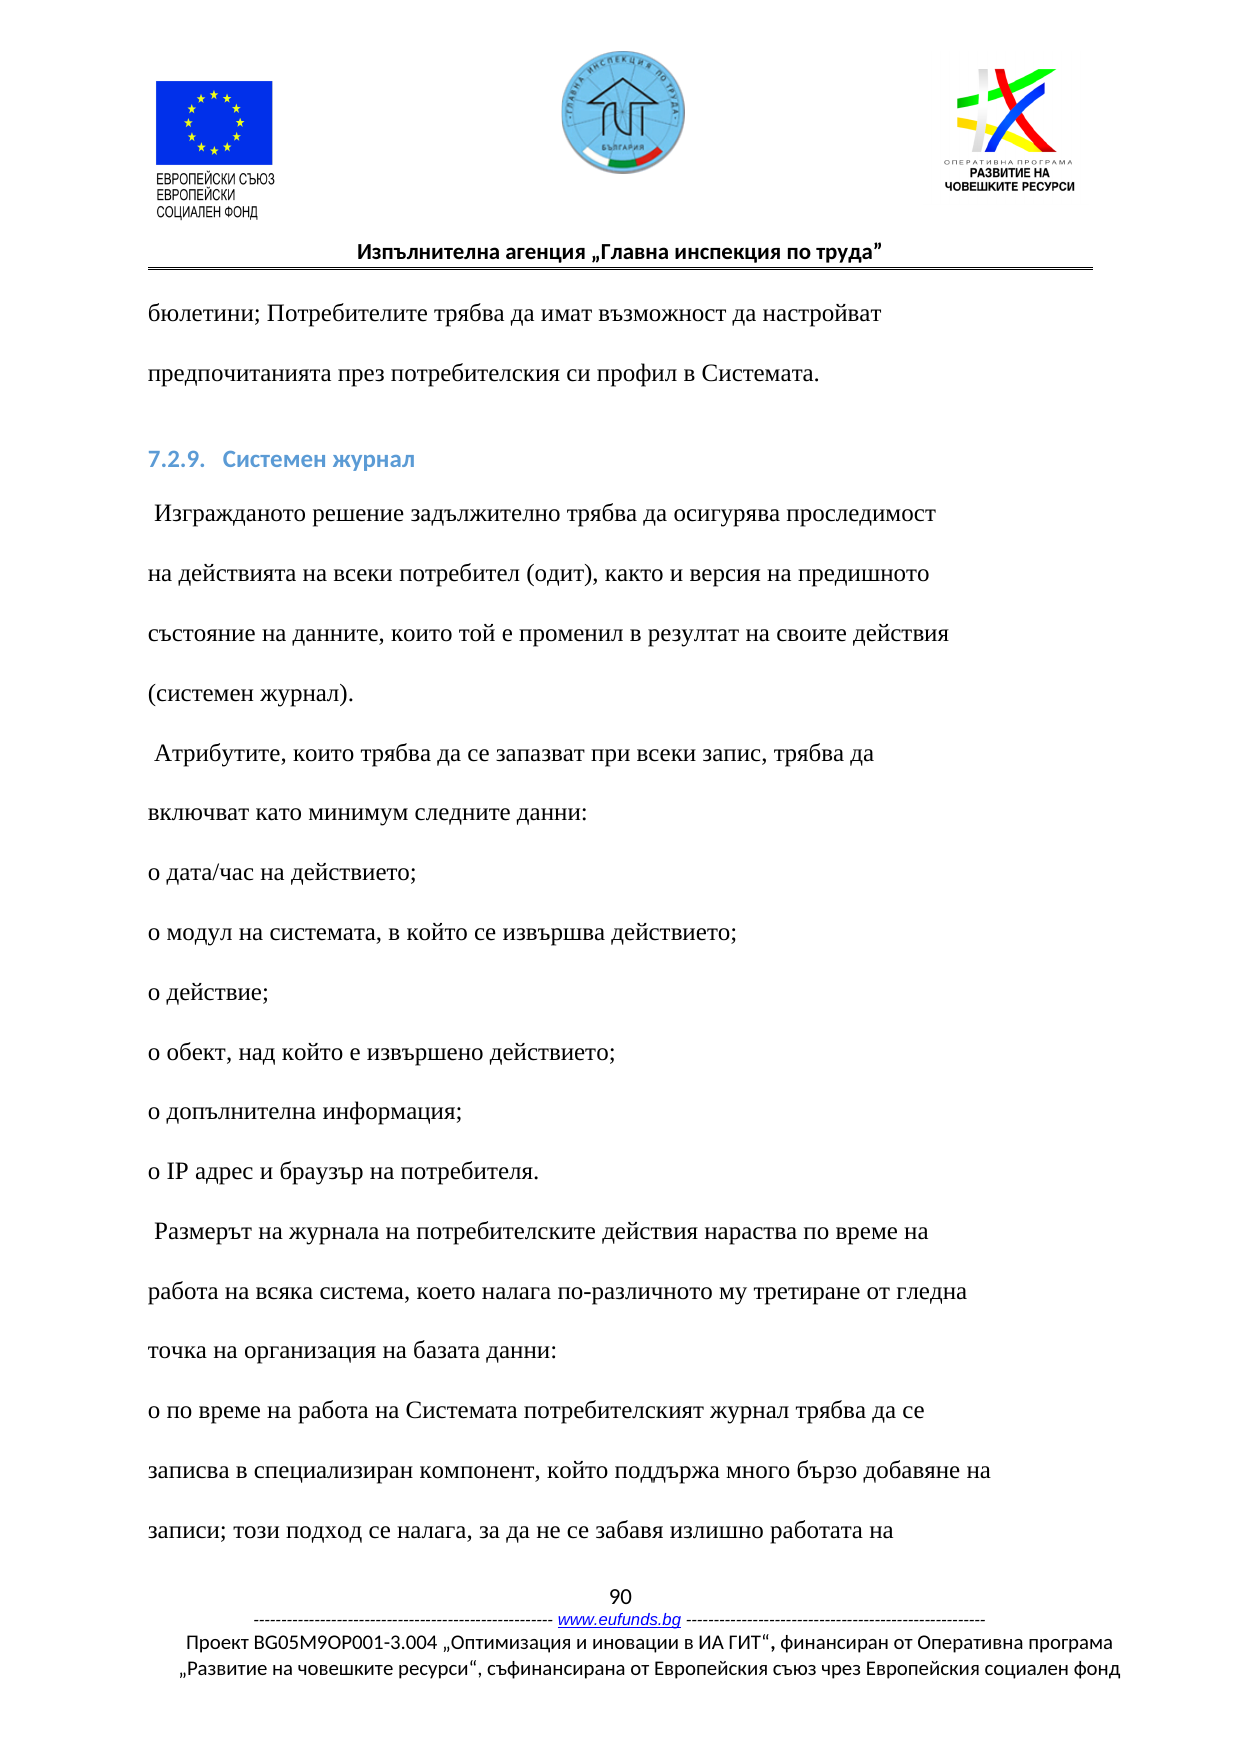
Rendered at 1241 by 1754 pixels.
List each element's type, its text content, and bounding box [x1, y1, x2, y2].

text o по време на работа на Системата потребителският журнал трябва да се [148, 1395, 1093, 1424]
text Размерът на журнала на потребителските действия нараства по време на [148, 1216, 1093, 1245]
text записи; този подход се налага, за да не се забавя излишно работата на [148, 1515, 1093, 1544]
text o дата/час на действието; [148, 857, 1093, 886]
text Атрибутите, които трябва да се запазват при всеки запис, трябва да [148, 738, 1093, 766]
text o обект, над който е извършено действието; [148, 1037, 1093, 1065]
text Изгражданото решение задължително трябва да осигурява проследимост [148, 498, 1093, 527]
text записва в специализиран компонент, който поддържа много бързо добавяне на [148, 1455, 1093, 1484]
text състояние на данните, които той е променил в резултат на своите действия [148, 618, 1093, 647]
text предпочитанията през потребителския си профил в Системата. [148, 358, 1093, 387]
text o действие; [148, 977, 1093, 1006]
text точка на организация на базата данни: [148, 1336, 1093, 1364]
text бюлетини; Потребителите трябва да имат възможност да настройват [148, 298, 1093, 327]
text включват като минимум следните данни: [148, 797, 1093, 826]
text o модул на системата, в който се извършва действието; [148, 917, 1093, 946]
text (системен журнал). [148, 678, 1093, 707]
text работа на всяка система, което налага по-различното му третиране от гледна [148, 1276, 1093, 1304]
text o допълнителна информация; [148, 1096, 1093, 1125]
text на действията на всеки потребител (одит), както и версия на предишното [148, 558, 1093, 587]
text o IP адрес и браузър на потребителя. [148, 1156, 1093, 1185]
subtitle Системен журнал [148, 443, 1093, 473]
